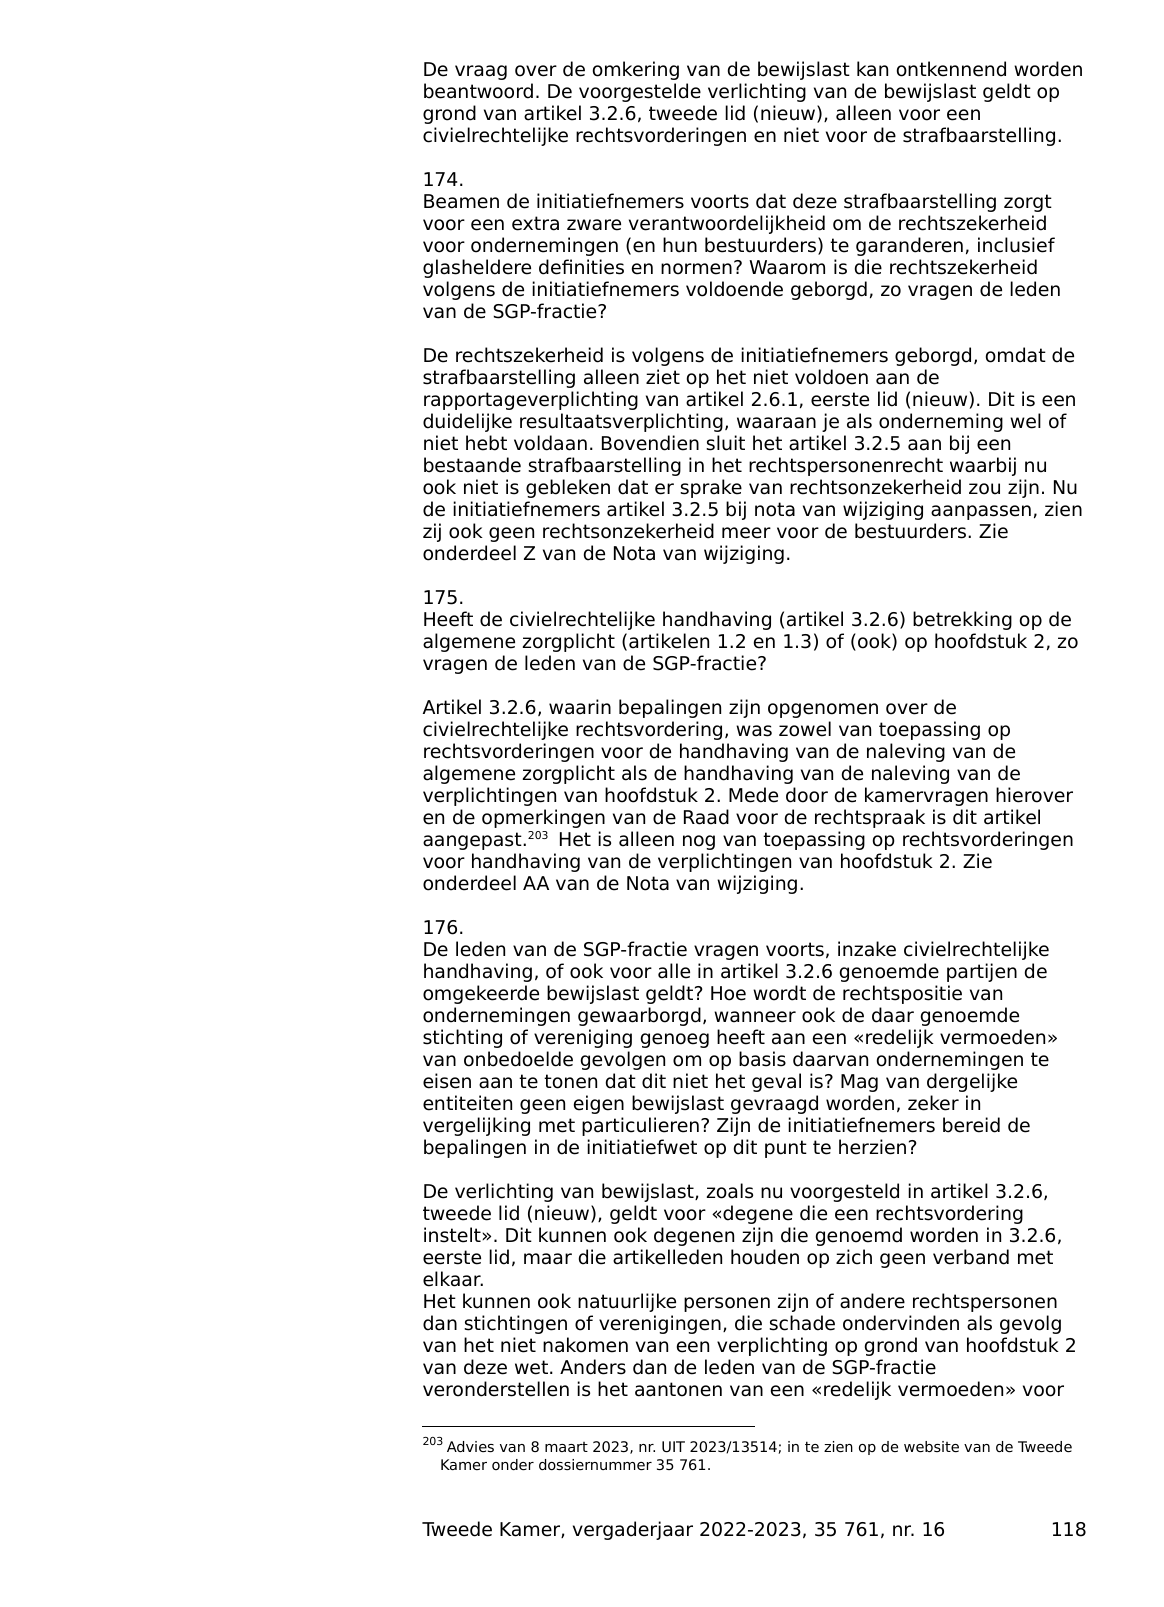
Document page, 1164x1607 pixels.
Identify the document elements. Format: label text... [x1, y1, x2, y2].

text De verlichting van bewijslast, zoals nu voorgesteld in artikel 3.2.6, tweede lid (nieuw), geldt voor «degene die een rechtsvordering instelt». Dit kunnen ook degenen zijn die genoemd worden in 3.2.6, eerste lid, maar die artikelleden houden op zich geen verband met elkaar. [422, 1181, 1087, 1291]
text 176. [422, 917, 1087, 939]
text Heeft de civielrechtelijke handhaving (artikel 3.2.6) betrekking op de algemene zorgplicht (artikelen 1.2 en 1.3) of (ook) op hoofdstuk 2, zo vragen de leden van de SGP-fractie? [422, 609, 1087, 675]
text Beamen de initiatiefnemers voorts dat deze strafbaarstelling zorgt voor een extra zware verantwoordelijkheid om de rechtszekerheid voor ondernemingen (en hun bestuurders) te garanderen, inclusief glasheldere definities en normen? Waarom is die rechtszekerheid volgens de initiatiefnemers voldoende geborgd, zo vragen de leden van de SGP-fractie? [422, 191, 1087, 323]
text Het kunnen ook natuurlijke personen zijn of andere rechtspersonen dan stichtingen of verenigingen, die schade ondervinden als gevolg van het niet nakomen van een verplichting op grond van hoofdstuk 2 van deze wet. Anders dan de leden van de SGP-fractie veronderstellen is het aantonen van een «redelijk vermoeden» voor [422, 1291, 1087, 1401]
text 174. [422, 169, 1087, 191]
text 175. [422, 587, 1087, 609]
text De rechtszekerheid is volgens de initiatiefnemers geborgd, omdat de strafbaarstelling alleen ziet op het niet voldoen aan de rapportageverplichting van artikel 2.6.1, eerste lid (nieuw). Dit is een duidelijke resultaatsverplichting, waaraan je als onderneming wel of niet hebt voldaan. Bovendien sluit het artikel 3.2.5 aan bij een bestaande strafbaarstelling in het rechtspersonenrecht waarbij nu ook niet is gebleken dat er sprake van rechtsonzekerheid zou zijn. Nu de initiatiefnemers artikel 3.2.5 bij nota van wijziging aanpassen, zien zij ook geen rechtsonzekerheid meer voor de bestuurders. Zie onderdeel Z van de Nota van wijziging. [422, 345, 1087, 565]
text De vraag over de omkering van de bewijslast kan ontkennend worden beantwoord. De voorgestelde verlichting van de bewijslast geldt op grond van artikel 3.2.6, tweede lid (nieuw), alleen voor een civielrechtelijke rechtsvorderingen en niet voor de strafbaarstelling. [422, 59, 1087, 147]
text Artikel 3.2.6, waarin bepalingen zijn opgenomen over de civielrechtelijke rechtsvordering, was zowel van toepassing op rechtsvorderingen voor de handhaving van de naleving van de algemene zorgplicht als de handhaving van de naleving van de verplichtingen van hoofdstuk 2. Mede door de kamervragen hierover en de opmerkingen van de Raad voor de rechtspraak is dit artikel aangepast. Het is alleen nog van toepassing op rechtsvorderingen voor handhaving van de verplichtingen van hoofdstuk 2. Zie onderdeel AA van de Nota van wijziging. [422, 697, 1087, 895]
text Advies van 8 maart 2023, nr. UIT 2023/13514; in te zien op de website van de Tweede Kamer onder dossiernummer 35 761. [422, 1435, 1087, 1474]
text De leden van de SGP-fractie vragen voorts, inzake civielrechtelijke handhaving, of ook voor alle in artikel 3.2.6 genoemde partijen de omgekeerde bewijslast geldt? Hoe wordt de rechtspositie van ondernemingen gewaarborgd, wanneer ook de daar genoemde stichting of vereniging genoeg heeft aan een «redelijk vermoeden» van onbedoelde gevolgen om op basis daarvan ondernemingen te eisen aan te tonen dat dit niet het geval is? Mag van dergelijke entiteiten geen eigen bewijslast gevraagd worden, zeker in vergelijking met particulieren? Zijn de initiatiefnemers bereid de bepalingen in de initiatiefwet op dit punt te herzien? [422, 939, 1087, 1159]
